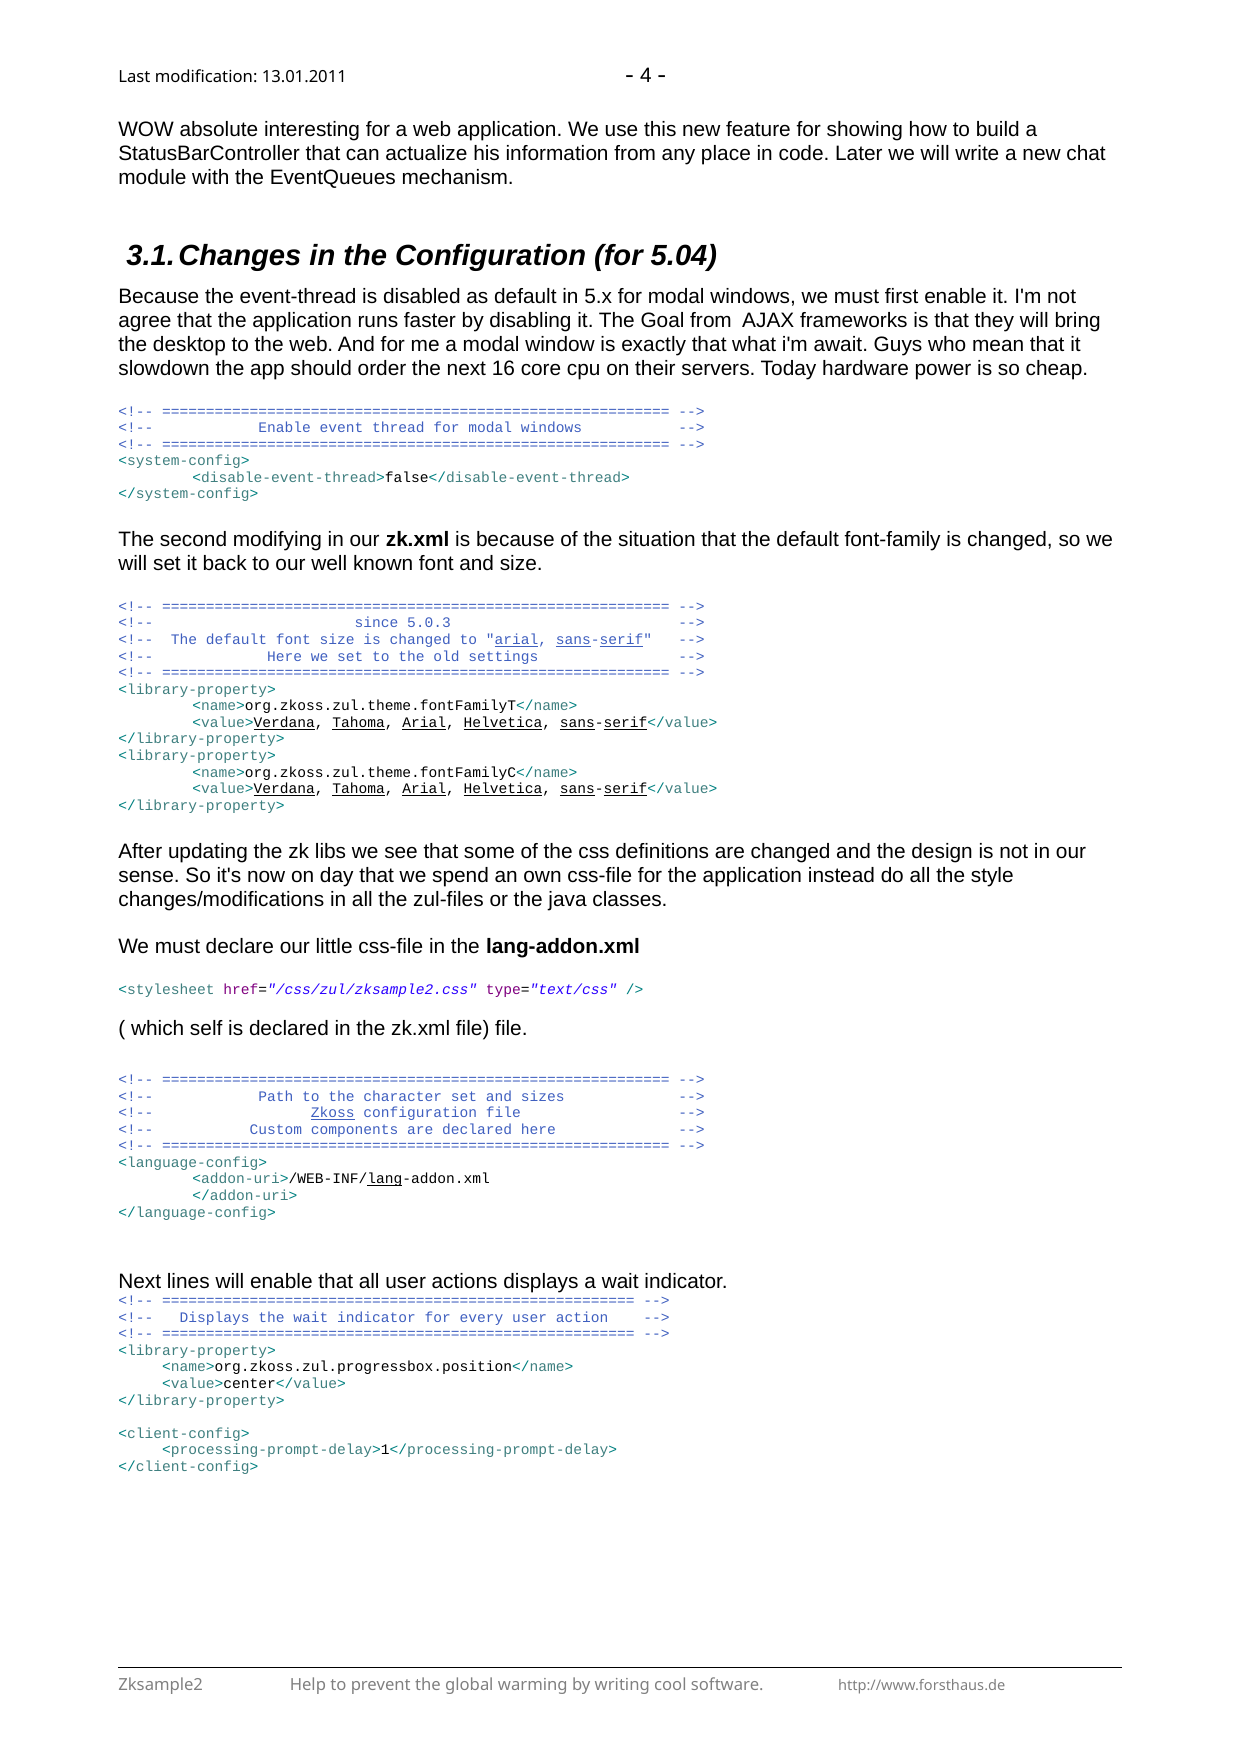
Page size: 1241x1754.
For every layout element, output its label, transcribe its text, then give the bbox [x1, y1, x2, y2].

text <!-- ========================================================== --> [118, 599, 1122, 616]
text <value>Verdana, Tahoma, Arial, Helvetica, sans-serif</value> [118, 715, 1122, 732]
text <processing-prompt-delay>1</processing-prompt-delay> [118, 1442, 1122, 1459]
text WOW absolute interesting for a web application. We use this new feature for showing how to build a StatusBarController that can actualize his information from any place in code. Later we will write a new chat module with the EventQueues mechanism. [118, 117, 1122, 189]
text <name>org.zkoss.zul.progressbox.position</name> [118, 1359, 1122, 1376]
text <system-config> [118, 454, 1122, 470]
text Next lines will enable that all user actions displays a wait indicator. [118, 1269, 1122, 1293]
text Because the event-thread is disabled as default in 5.x for modal windows, we must first enable it. I'm not agree that the application runs faster by disabling it. The Goal from AJAX frameworks is that they will bring the desktop to the web. And for me a modal window is exactly that what i'm await. Guys who mean that it slowdown the app should order the next 16 core cpu on their servers. Today hardware power is so cheap. [118, 284, 1122, 380]
text <!-- ====================================================== --> [118, 1326, 1122, 1343]
text <stylesheet href="/css/zul/zksample2.css" type="text/css" /> [118, 982, 1122, 999]
text <disable-event-thread>false</disable-event-thread> [118, 470, 1122, 487]
subtitle Changes in the Configuration (for 5.04) [118, 238, 1122, 272]
text <!-- Here we set to the old settings --> [118, 649, 1122, 665]
text <!-- ========================================================== --> [118, 665, 1122, 682]
text We must declare our little css-file in the lang-addon.xml [118, 934, 1122, 958]
text <name>org.zkoss.zul.theme.fontFamilyT</name> [118, 698, 1122, 715]
text <!-- since 5.0.3 --> [118, 616, 1122, 632]
text <!-- The default font size is changed to "arial, sans-serif" --> [118, 632, 1122, 649]
text </language-config> [118, 1205, 1122, 1221]
text <value>Verdana, Tahoma, Arial, Helvetica, sans-serif</value> [118, 781, 1122, 798]
text ( which self is declared in the zk.xml file) file. [118, 1015, 1122, 1039]
text The second modifying in our zk.xml is because of the situation that the default font-family is changed, so we will set it back to our well known font and size. [118, 527, 1122, 575]
text <!-- ========================================================== --> [118, 437, 1122, 454]
text <library-property> [118, 748, 1122, 765]
text <language-config> [118, 1155, 1122, 1172]
text After updating the zk libs we see that some of the css definitions are changed and the design is not in our sense. So it's now on day that we spend an own css-file for the application instead do all the style changes/modifications in all the zul-files or the java classes. [118, 838, 1122, 910]
text <addon-uri>/WEB-INF/lang-addon.xml [118, 1172, 1122, 1188]
text <!-- ========================================================== --> [118, 1072, 1122, 1089]
text </system-config> [118, 487, 1122, 503]
text </library-property> [118, 1393, 1122, 1409]
text <library-property> [118, 1343, 1122, 1359]
text <!-- Path to the character set and sizes --> [118, 1089, 1122, 1106]
text <!-- ====================================================== --> [118, 1293, 1122, 1310]
text </library-property> [118, 732, 1122, 748]
text <!-- ========================================================== --> [118, 404, 1122, 421]
text <!-- Displays the wait indicator for every user action --> [118, 1310, 1122, 1326]
text <!-- Enable event thread for modal windows --> [118, 421, 1122, 437]
text <value>center</value> [118, 1376, 1122, 1393]
text </addon-uri> [118, 1188, 1122, 1205]
text <!-- ========================================================== --> [118, 1139, 1122, 1155]
text <name>org.zkoss.zul.theme.fontFamilyC</name> [118, 765, 1122, 781]
text <!-- Custom components are declared here --> [118, 1122, 1122, 1139]
text <library-property> [118, 682, 1122, 698]
text <!-- Zkoss configuration file --> [118, 1106, 1122, 1122]
text </client-config> [118, 1459, 1122, 1476]
text </library-property> [118, 798, 1122, 814]
text <client-config> [118, 1426, 1122, 1442]
